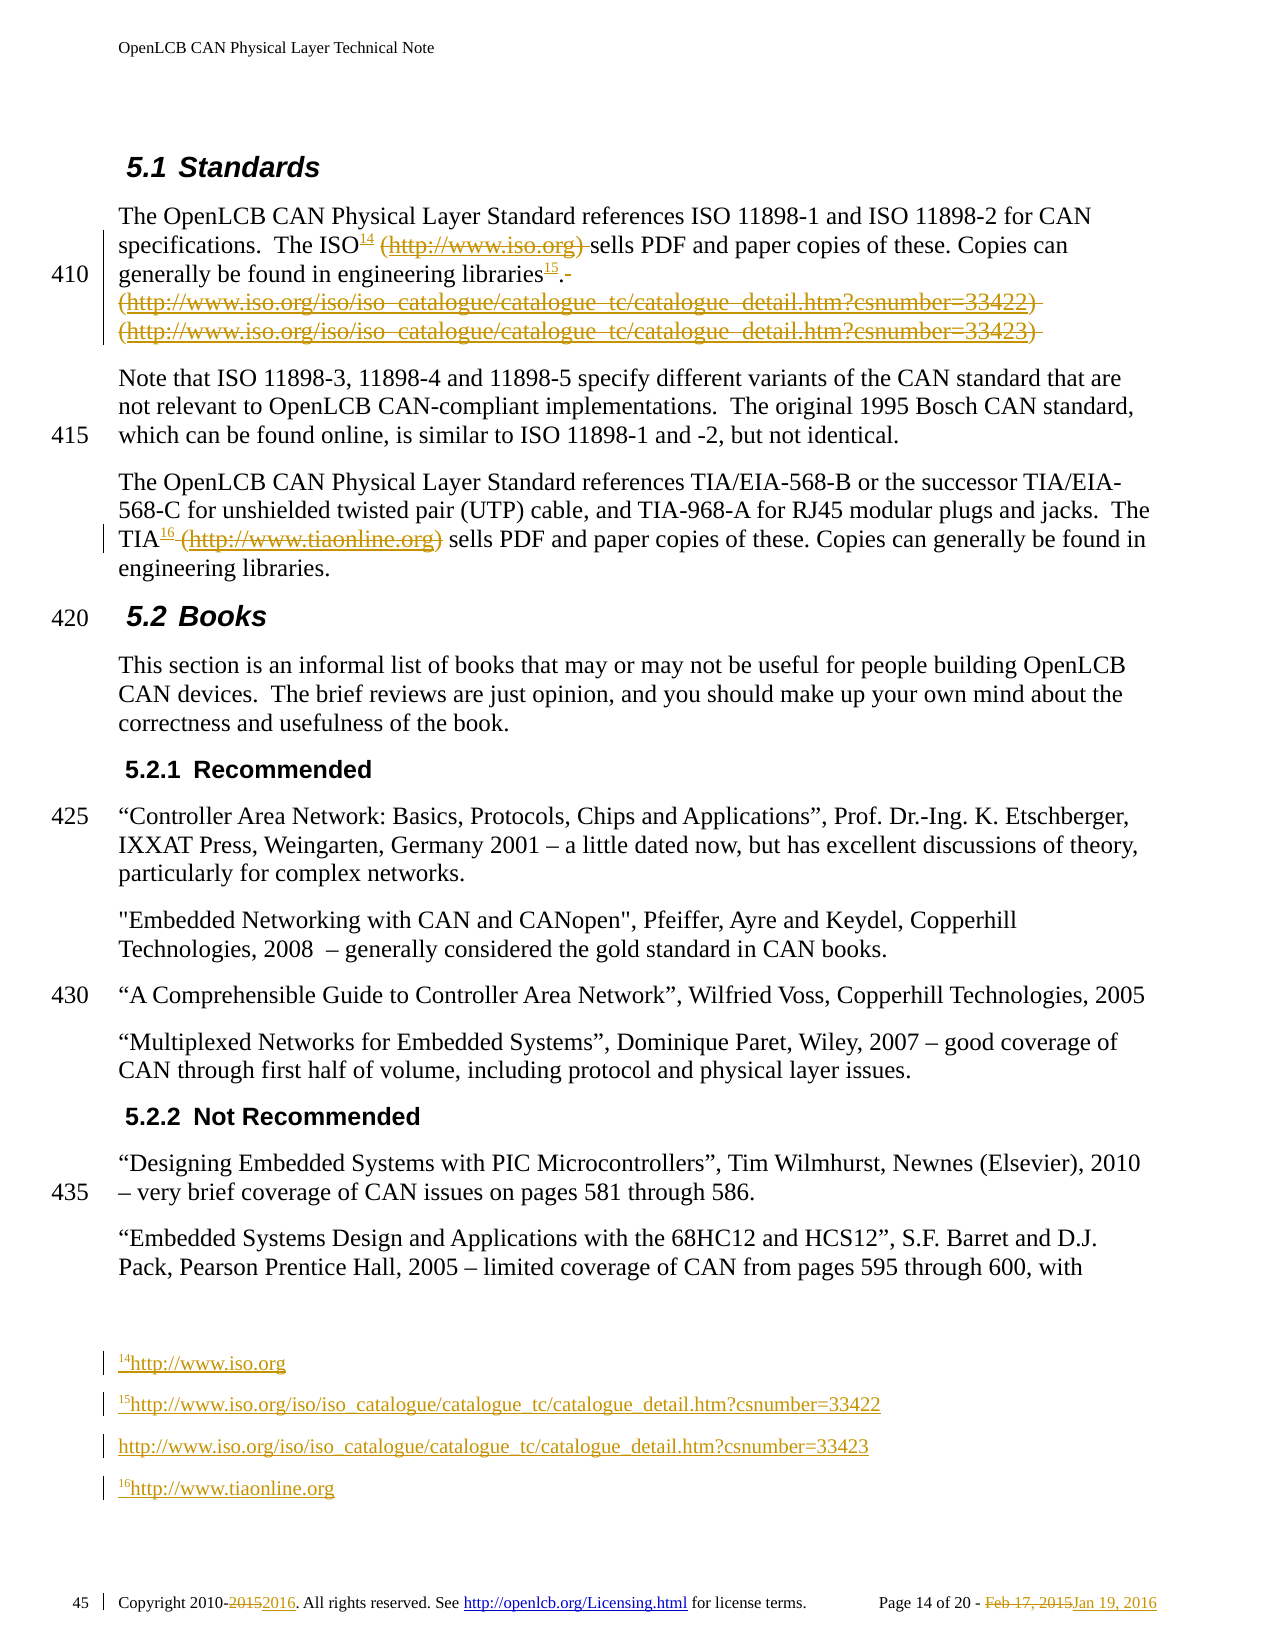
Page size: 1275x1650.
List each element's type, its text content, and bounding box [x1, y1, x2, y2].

text http://www.iso.org/iso/iso_catalogue/catalogue_tc/catalogue_detail.htm?csnumber=33422 [118, 1392, 1157, 1416]
text "Embedded Networking with CAN and CANopen", Pfeiffer, Ayre and Keydel, Copperhill Technologies, 2008 – generally considered the gold standard in CAN books. [118, 905, 1157, 962]
text “Designing Embedded Systems with PIC Microcontrollers”, Tim Wilmhurst, Newnes (Elsevier), 2010 – very brief coverage of CAN issues on pages 581 through 586. [118, 1148, 1157, 1206]
text Note that ISO 11898-3, 11898-4 and 11898-5 specify different variants of the CAN standard that are not relevant to OpenLCB CAN-compliant implementations. The original 1995 Bosch CAN standard, which can be found online, is similar to ISO 11898-1 and -2, but not identical. [118, 363, 1157, 449]
subtitle Not Recommended [118, 1102, 1157, 1131]
text http://www.iso.org [118, 1351, 1157, 1375]
text “Embedded Systems Design and Applications with the 68HC12 and HCS12”, S.F. Barret and D.J. Pack, Pearson Prentice Hall, 2005 – limited coverage of CAN from pages 595 through 600, with [118, 1223, 1157, 1281]
text “Multiplexed Networks for Embedded Systems”, Dominique Paret, Wiley, 2007 – good coverage of CAN through first half of volume, including protocol and physical layer issues. [118, 1027, 1157, 1084]
text This section is an informal list of books that may or may not be useful for people building OpenLCB CAN devices. The brief reviews are just opinion, and you should make up your own mind about the correctness and usefulness of the book. [118, 651, 1157, 737]
text http://www.iso.org/iso/iso_catalogue/catalogue_tc/catalogue_detail.htm?csnumber=33423 [118, 1434, 1157, 1458]
subtitle Standards [118, 150, 1157, 183]
text The OpenLCB CAN Physical Layer Standard references ISO 11898-1 and ISO 11898-2 for CAN specifications. The ISO sells PDF and paper copies of these. Copies can generally be found in engineering libraries. [118, 201, 1157, 345]
text http://www.tiaonline.org [118, 1476, 1157, 1500]
text “Controller Area Network: Basics, Protocols, Chips and Applications”, Prof. Dr.-Ing. K. Etschberger, IXXAT Press, Weingarten, Germany 2001 – a little dated now, but has excellent discussions of theory, particularly for complex networks. [118, 801, 1157, 887]
subtitle Books [118, 599, 1157, 633]
subtitle Recommended [118, 754, 1157, 783]
text The OpenLCB CAN Physical Layer Standard references TIA/EIA-568-B or the successor TIA/EIA- 568-C for unshielded twisted pair (UTP) cable, and TIA-968-A for RJ45 modular plugs and jacks. The TIA sells PDF and paper copies of these. Copies can generally be found in engineering libraries. [118, 467, 1157, 582]
text “A Comprehensible Guide to Controller Area Network”, Wilfried Voss, Copperhill Technologies, 2005 [118, 980, 1157, 1009]
